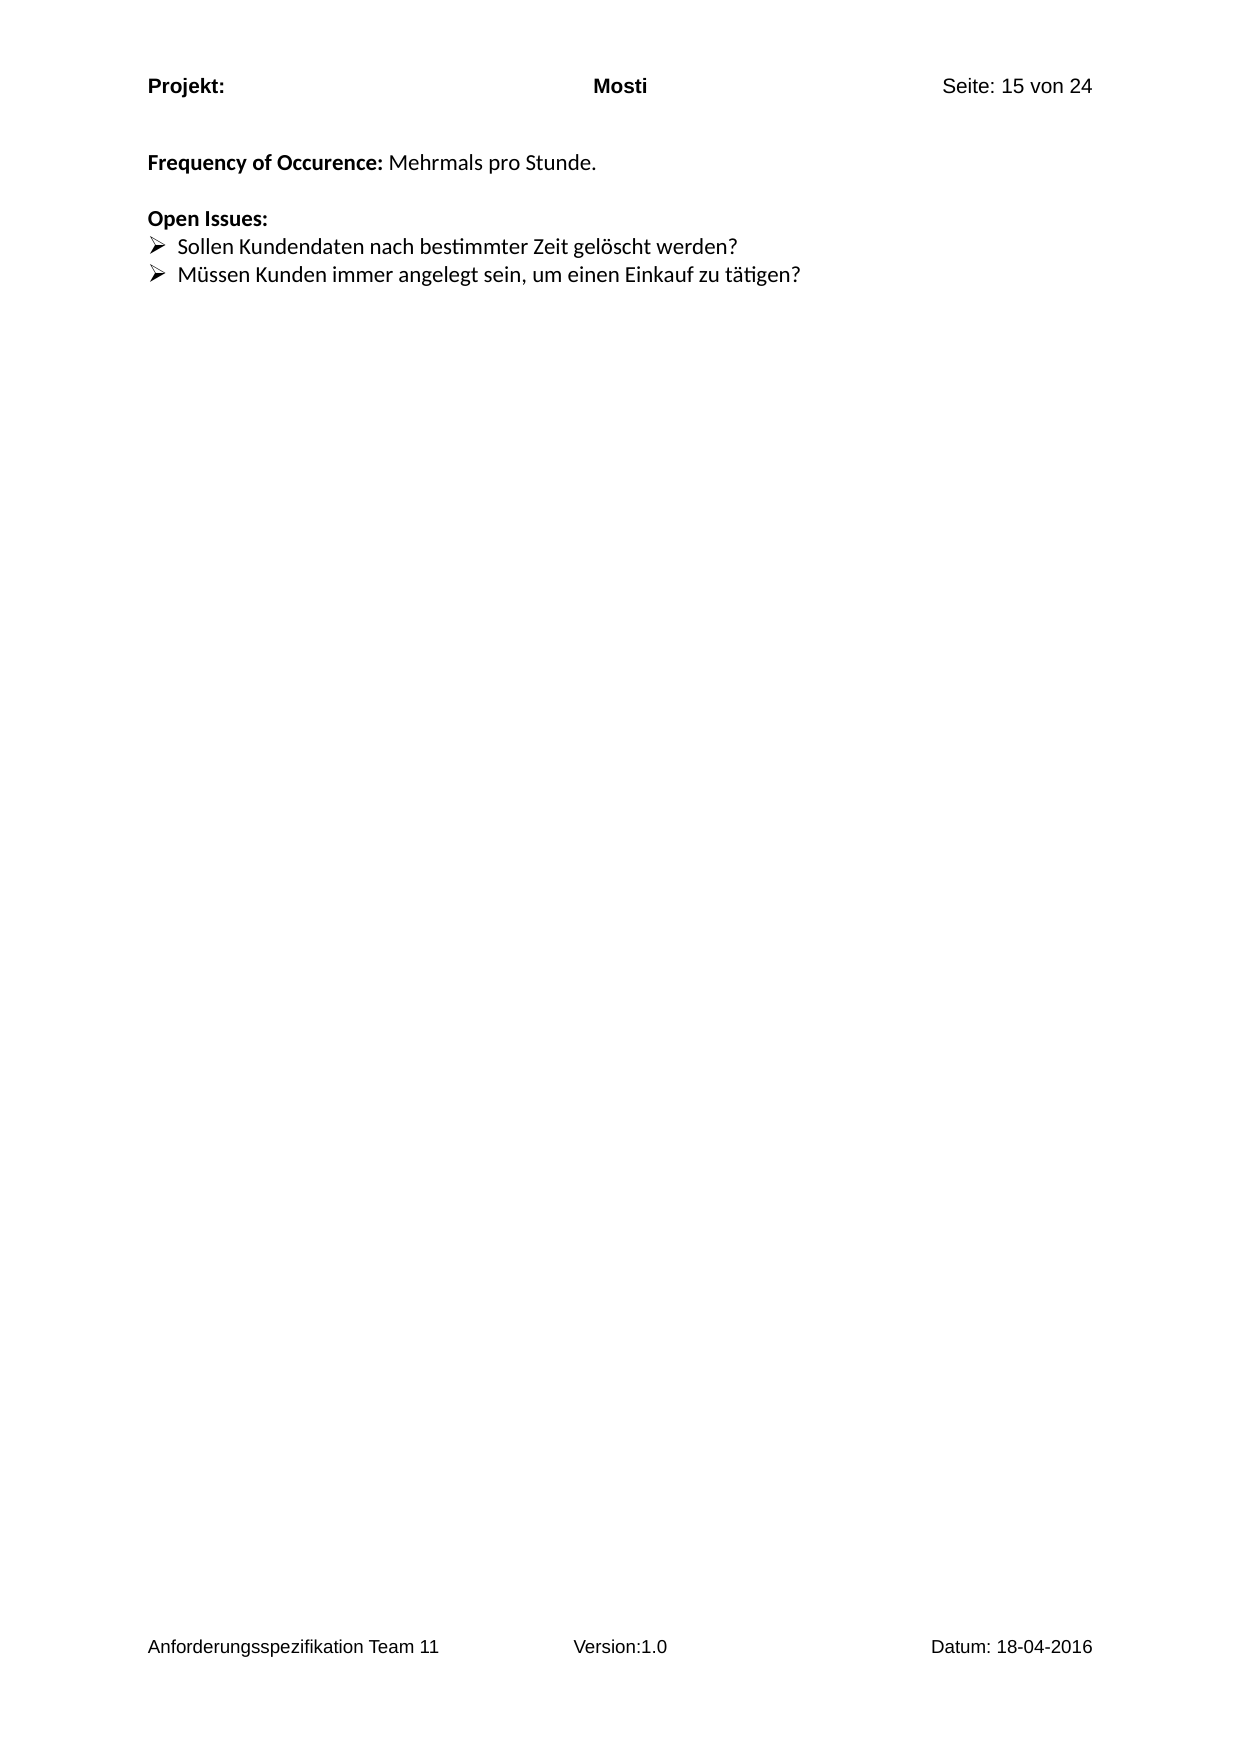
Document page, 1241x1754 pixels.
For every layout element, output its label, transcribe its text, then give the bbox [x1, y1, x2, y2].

text Open Issues: [148, 204, 1092, 232]
list Müssen Kunden immer angelegt sein, um einen Einkauf zu tätigen? [148, 260, 1092, 288]
text Frequency of Occurence: Mehrmals pro Stunde. [148, 148, 1092, 176]
list Sollen Kundendaten nach bestimmter Zeit gelöscht werden? [148, 232, 1092, 260]
